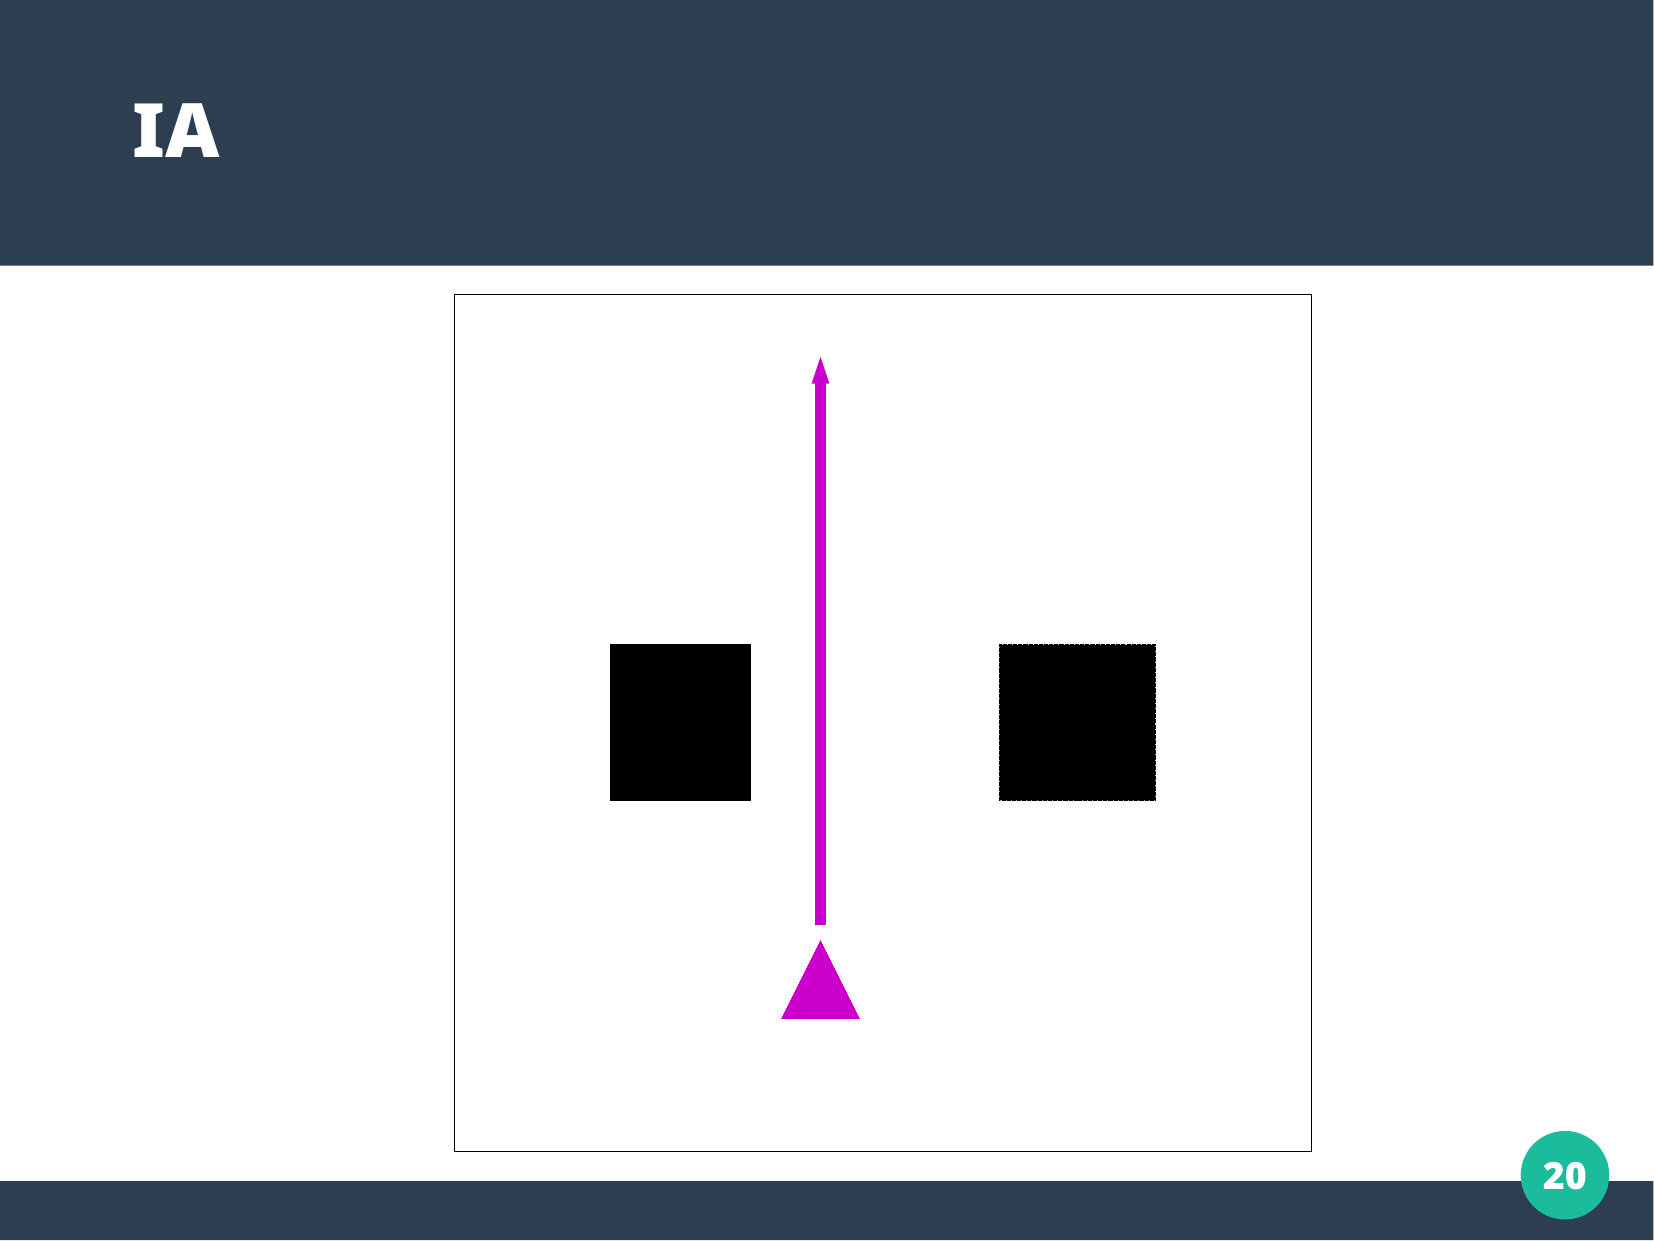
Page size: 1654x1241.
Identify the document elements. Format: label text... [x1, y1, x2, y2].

text_box [454, 294, 1312, 1152]
title IA [59, 49, 1595, 207]
